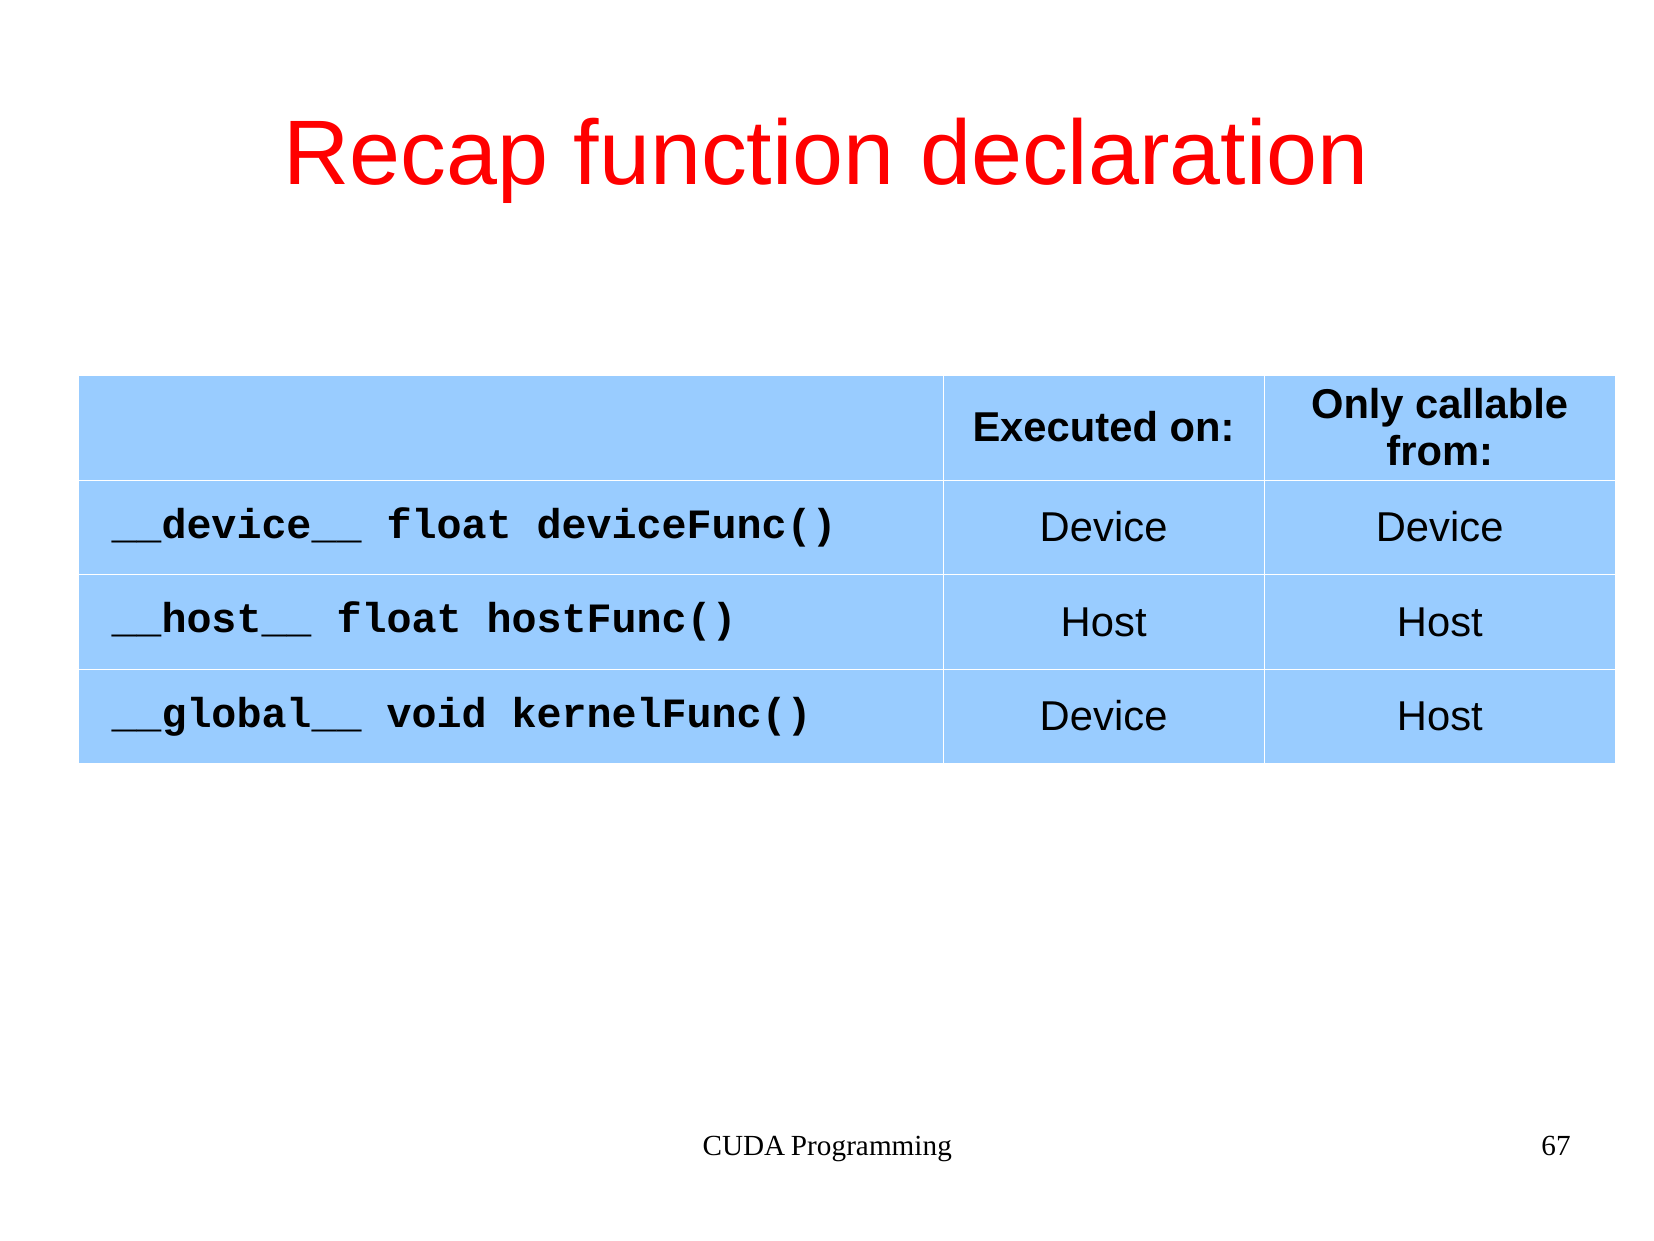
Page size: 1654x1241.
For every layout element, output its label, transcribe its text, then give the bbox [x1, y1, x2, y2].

table_cell __host__ float hostFunc() [79, 575, 943, 669]
table_cell __device__ float deviceFunc() [79, 481, 943, 574]
table_cell Host [1265, 575, 1615, 669]
table_cell Device [944, 481, 1264, 574]
table_cell __global__ void kernelFunc() [79, 670, 943, 763]
table_header [79, 376, 943, 480]
table_header Executed on: [944, 376, 1264, 480]
table_cell Host [1265, 670, 1615, 763]
table_header Only callable from: [1265, 376, 1615, 480]
title Recap function declaration [82, 49, 1571, 257]
table_cell Device [1265, 481, 1615, 574]
table_cell Host [944, 575, 1264, 669]
table_cell Device [944, 670, 1264, 763]
